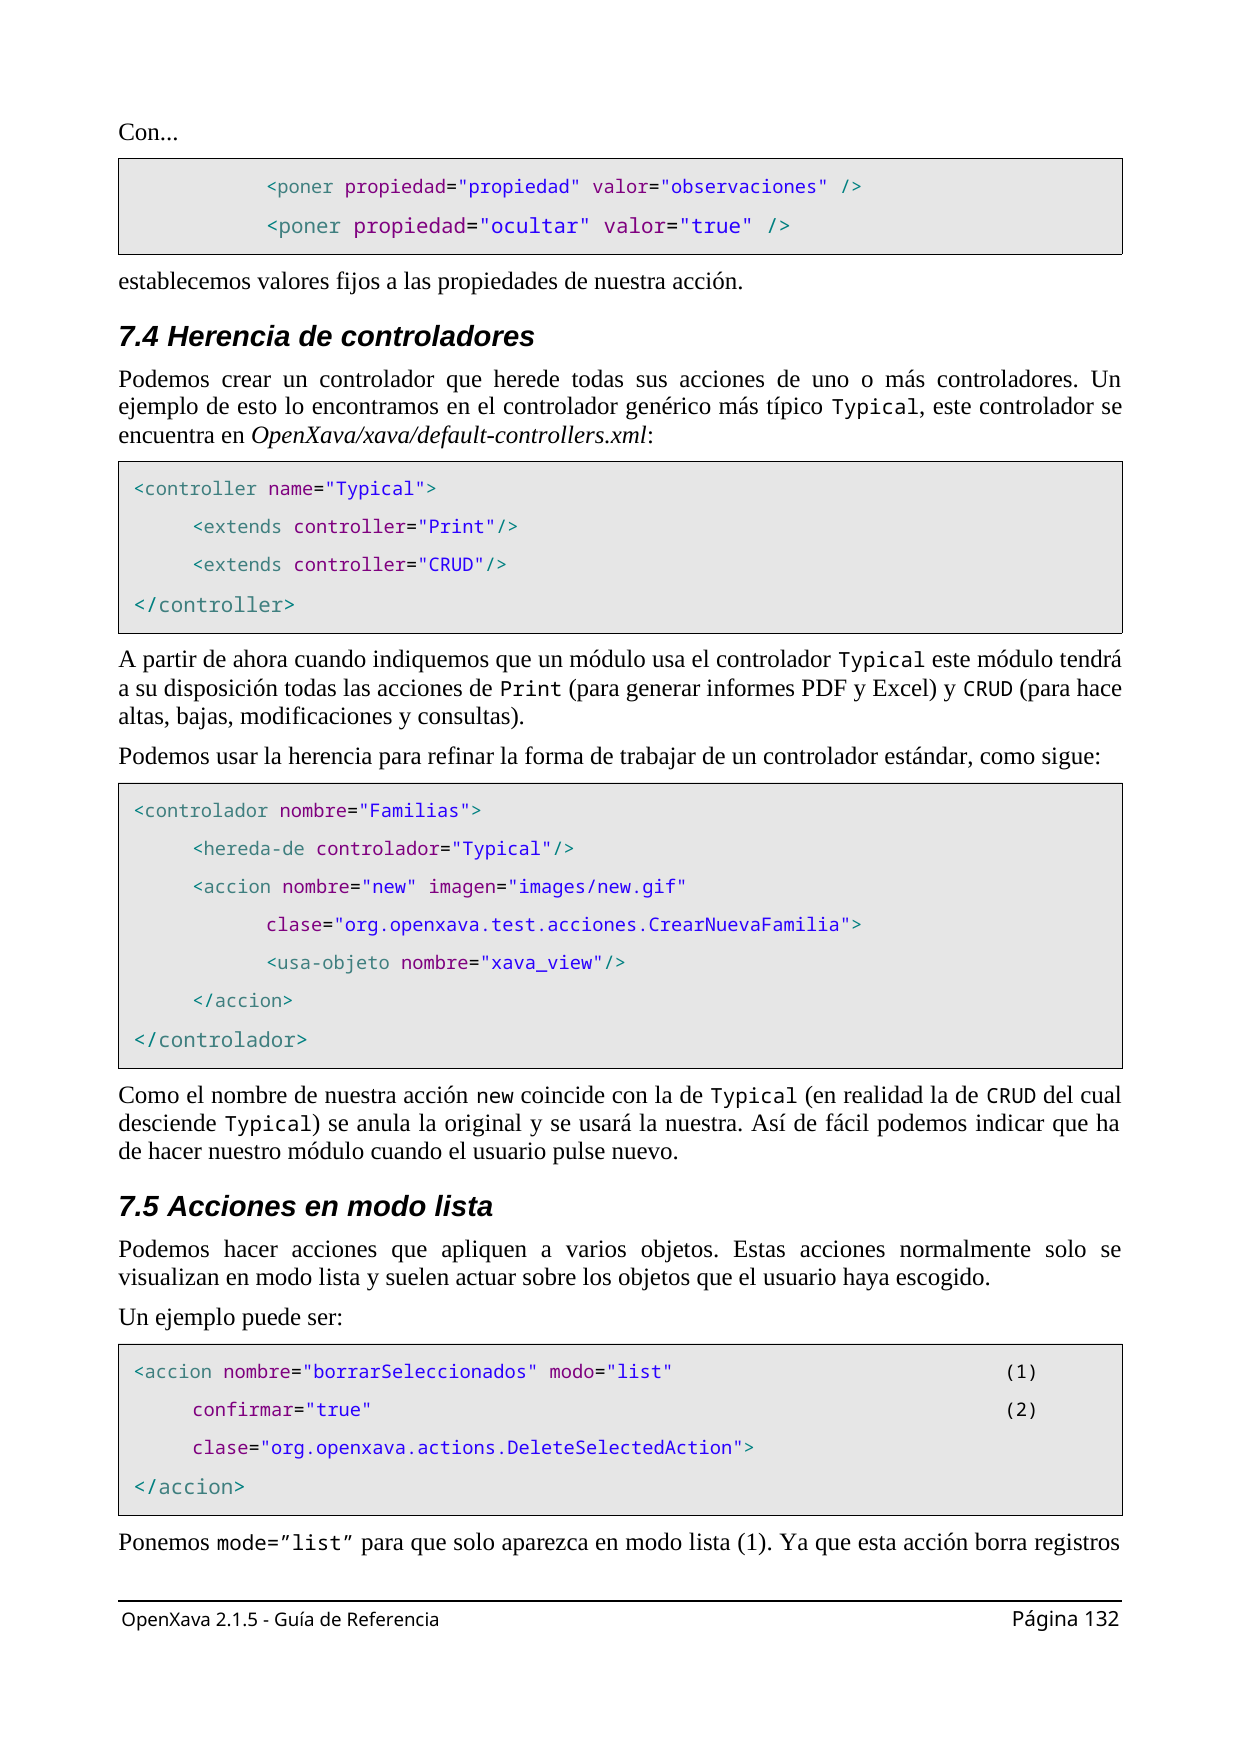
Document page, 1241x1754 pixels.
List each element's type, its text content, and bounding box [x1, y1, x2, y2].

text </controlador> [119, 1011, 1122, 1068]
text <accion nombre="new" imagen="images/new.gif" [119, 858, 1122, 896]
text <hereda-de controlador="Typical"/> [119, 820, 1122, 858]
text </accion> [119, 1458, 1122, 1515]
text clase="org.openxava.test.acciones.CrearNuevaFamilia"> [119, 896, 1122, 934]
text </accion> [119, 972, 1122, 1011]
text confirmar="true" (2) [119, 1382, 1122, 1419]
text <accion nombre="borrarSeleccionados" modo="list" (1) [119, 1345, 1122, 1382]
text Podemos crear un controlador que herede todas sus acciones de uno o más controladores. Un ejemplo de esto lo encontramos en el controlador genérico más típico Typical, este controlador se encuentra en OpenXava/xava/default-controllers.xml: [118, 365, 1122, 448]
subtitle Herencia de controladores [118, 319, 1122, 352]
text <poner propiedad="propiedad" valor="observaciones" /> [119, 159, 1122, 196]
text Podemos usar la herencia para refinar la forma de trabajar de un controlador estándar, como sigue: [118, 742, 1122, 770]
subtitle Acciones en modo lista [118, 1190, 1122, 1223]
text Como el nombre de nuestra acción new coincide con la de Typical (en realidad la de CRUD del cual desciende Typical) se anula la original y se usará la nuestra. Así de fácil podemos indicar que ha de hacer nuestro módulo cuando el usuario pulse nuevo. [118, 1081, 1122, 1165]
text A partir de ahora cuando indiquemos que un módulo usa el controlador Typical este módulo tendrá a su disposición todas las acciones de Print (para generar informes PDF y Excel) y CRUD (para hace altas, bajas, modificaciones y consultas). [118, 646, 1122, 730]
text <poner propiedad="ocultar" valor="true" /> [119, 196, 1122, 254]
text <controlador nombre="Familias"> [119, 784, 1122, 820]
text <controller name="Typical"> [119, 462, 1122, 499]
text establecemos valores fijos a las propiedades de nuestra acción. [118, 267, 1122, 294]
text <usa-objeto nombre="xava_view"/> [119, 934, 1122, 972]
text <extends controller="CRUD"/> [119, 537, 1122, 575]
text <extends controller="Print"/> [119, 499, 1122, 537]
text Un ejemplo puede ser: [118, 1303, 1122, 1331]
text Con... [118, 118, 1122, 146]
text Ponemos mode=”list” para que solo aparezca en modo lista (1). Ya que esta acción borra registros [118, 1528, 1122, 1556]
text clase="org.openxava.actions.DeleteSelectedAction"> [119, 1419, 1122, 1458]
text </controller> [119, 575, 1122, 633]
text Podemos hacer acciones que apliquen a varios objetos. Estas acciones normalmente solo se visualizan en modo lista y suelen actuar sobre los objetos que el usuario haya escogido. [118, 1235, 1122, 1291]
